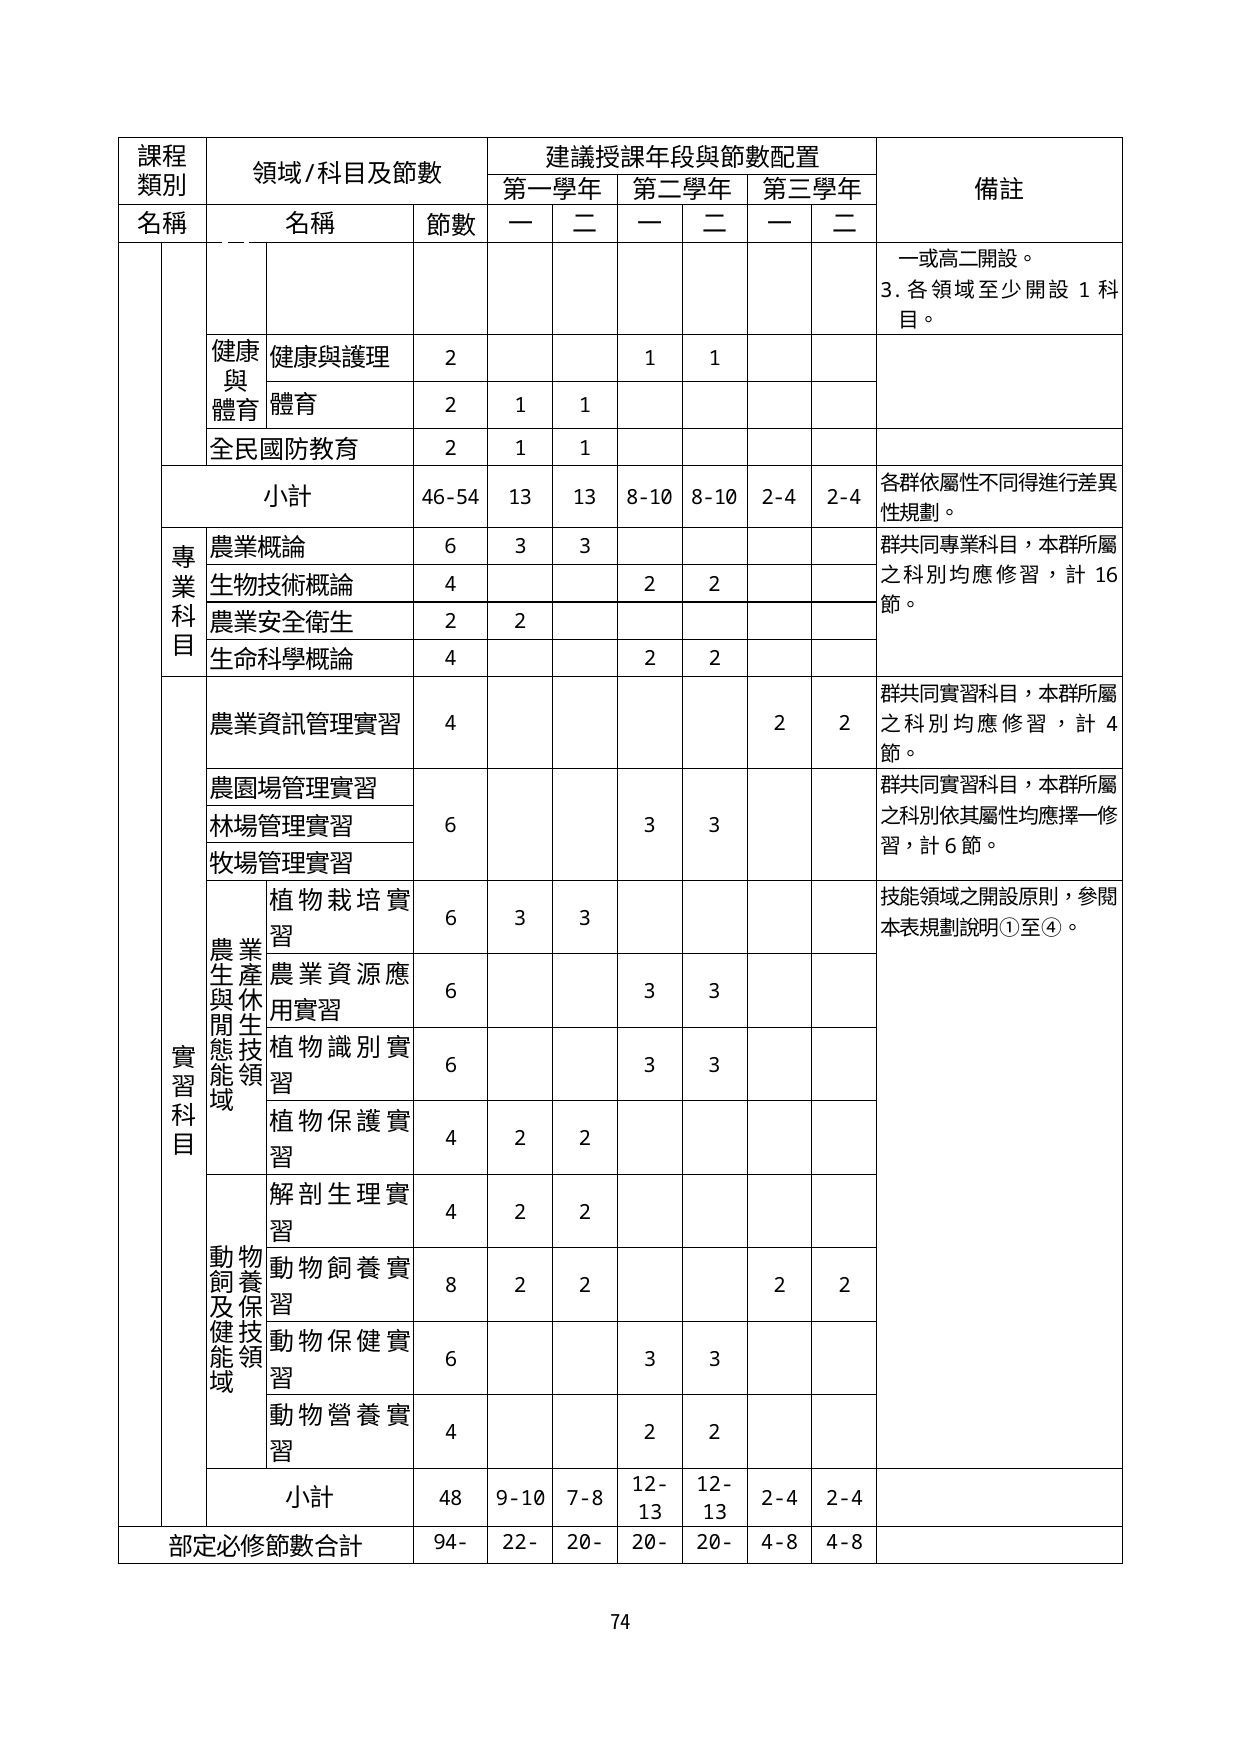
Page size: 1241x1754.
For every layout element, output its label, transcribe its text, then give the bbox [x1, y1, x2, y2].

table_cell 2 [414, 429, 487, 465]
table_cell 3 [553, 881, 617, 953]
table_cell 1 [553, 429, 617, 465]
table_cell [877, 1527, 1122, 1563]
table_cell [748, 243, 811, 333]
table_cell [618, 881, 682, 953]
table_cell [683, 677, 747, 768]
table_cell 2-4 [812, 1469, 876, 1526]
table_cell [812, 1028, 876, 1100]
table_cell 2 [683, 640, 747, 676]
table_cell [812, 1395, 876, 1468]
table_cell 2 [414, 603, 487, 639]
table_cell 2 [553, 1175, 617, 1247]
table_cell [748, 565, 811, 601]
table_cell 3 [553, 528, 617, 564]
table_cell [812, 603, 876, 639]
table_cell 22- [488, 1527, 552, 1563]
table_cell 動物保健實習 [267, 1322, 413, 1394]
table_cell 二 [683, 205, 747, 242]
table_cell [748, 528, 811, 564]
table_cell 7-8 [553, 1469, 617, 1526]
table_cell 6 [414, 769, 487, 879]
table_cell 6 [414, 1322, 487, 1394]
table_cell 節數 [414, 205, 487, 242]
table_cell 4 [414, 1395, 487, 1468]
table_cell 2 [414, 382, 487, 428]
table_cell 9-10 [488, 1469, 552, 1526]
table_cell [812, 640, 876, 676]
table_cell [748, 881, 811, 953]
table_cell 3 [618, 1322, 682, 1394]
table_header 建議授課年段與節數配置 [488, 138, 876, 174]
table_cell [748, 1175, 811, 1247]
table_cell 群共同實習科目，本群所屬之科別依其屬性均應擇一修習，計6節。 [877, 769, 1122, 879]
table_cell [812, 1101, 876, 1174]
table_cell 2 [748, 1248, 811, 1321]
table_cell 3 [618, 954, 682, 1027]
table_cell [553, 677, 617, 768]
table_cell [812, 954, 876, 1027]
table_cell [748, 1028, 811, 1100]
table_cell 農業生產與休閒生態技能領域 [207, 881, 266, 1174]
table_cell [812, 528, 876, 564]
table_cell 4 [414, 677, 487, 768]
table_cell [748, 769, 811, 879]
table_cell 植物栽培實習 [267, 881, 413, 953]
table_cell 部定必修節數合計 [119, 1527, 413, 1563]
table_cell [488, 1395, 552, 1468]
table_cell [553, 243, 617, 333]
table_cell [207, 242, 266, 333]
table_cell 2 [683, 565, 747, 601]
table_cell [683, 382, 747, 428]
table_cell 二 [812, 205, 876, 242]
table_cell [162, 243, 206, 465]
table_cell 動物營養實習 [267, 1395, 413, 1468]
table_cell 8 [414, 1248, 487, 1321]
table_cell 牧場管理實習 [207, 843, 413, 879]
table_cell 動物飼養實習 [267, 1248, 413, 1321]
table_cell [812, 565, 876, 601]
table_cell [553, 954, 617, 1027]
table_cell 2 [618, 565, 682, 601]
table_cell [812, 243, 876, 333]
table_cell 各群依屬性不同得進行差異性規劃。 [877, 466, 1122, 527]
table_cell 一或高二開設。 3.各領域至少開設1科目。 [877, 243, 1122, 333]
table_cell 植物識別實習 [267, 1028, 413, 1100]
table_cell 2 [812, 1248, 876, 1321]
table_cell 健康與護理 [267, 335, 413, 381]
table_cell 4 [414, 1175, 487, 1247]
table_cell 3 [618, 769, 682, 879]
table_cell 1 [618, 335, 682, 381]
table_cell 農業安全衛生 [207, 603, 413, 639]
table_cell 20- [553, 1527, 617, 1563]
table_cell [267, 243, 413, 333]
table_cell [812, 881, 876, 953]
table_cell 4 [414, 640, 487, 676]
table_cell [553, 1395, 617, 1468]
table_cell [553, 1028, 617, 1100]
table_cell 2-4 [812, 466, 876, 527]
table_cell [553, 603, 617, 639]
table_cell [748, 640, 811, 676]
table_cell [748, 603, 811, 639]
table_cell 4 [414, 1101, 487, 1174]
table_cell [553, 1322, 617, 1394]
table_cell 4-8 [748, 1527, 811, 1563]
table_cell [748, 382, 811, 428]
table_cell 群共同實習科目，本群所屬之科別均應修習，計4節。 [877, 677, 1122, 768]
table_cell 2 [683, 1395, 747, 1468]
table_cell [748, 1322, 811, 1394]
table_cell [553, 335, 617, 381]
table_cell 一 [748, 205, 811, 242]
table_cell 植物保護實習 [267, 1101, 413, 1174]
table_cell 農業資源應用實習 [267, 954, 413, 1027]
table_cell [553, 769, 617, 879]
table_cell [877, 429, 1122, 465]
table_cell 小計 [162, 466, 413, 527]
table_cell [553, 565, 617, 601]
table_cell [488, 565, 552, 601]
table_cell [812, 335, 876, 381]
table_cell 2-4 [748, 466, 811, 527]
table_cell [618, 528, 682, 564]
table_cell [618, 382, 682, 428]
table_cell 技能領域之開設原則，參閱本表規劃說明①至④。 [877, 881, 1122, 1468]
table_cell 4-8 [812, 1527, 876, 1563]
table_cell [488, 677, 552, 768]
table_cell 3 [488, 881, 552, 953]
table_cell 4 [414, 565, 487, 601]
table_cell 2 [488, 1175, 552, 1247]
table_cell 2 [553, 1248, 617, 1321]
table_cell [748, 954, 811, 1027]
table_cell 農業概論 [207, 528, 413, 564]
table_cell 2 [553, 1101, 617, 1174]
table_cell 94- [414, 1527, 487, 1563]
table_cell 生命科學概論 [207, 640, 413, 676]
table_cell [488, 954, 552, 1027]
table_cell 實習科目 [162, 677, 206, 1526]
table_cell [812, 1175, 876, 1247]
table_cell 2 [488, 1248, 552, 1321]
table_cell 2 [812, 677, 876, 768]
table_cell [748, 1101, 811, 1174]
table_cell 6 [414, 881, 487, 953]
table_cell [748, 429, 811, 465]
table_header 領域/科目及節數 [207, 138, 487, 204]
table_cell 2 [414, 335, 487, 381]
table_cell [618, 1101, 682, 1174]
table_cell [488, 769, 552, 879]
table_cell [618, 1175, 682, 1247]
table_cell [618, 677, 682, 768]
table_cell [618, 243, 682, 333]
table_cell 第三學年 [748, 175, 876, 204]
table_cell [812, 1322, 876, 1394]
table_cell 1 [488, 382, 552, 428]
table_cell [812, 382, 876, 428]
table_cell 2-4 [748, 1469, 811, 1526]
table_cell [812, 429, 876, 465]
table_cell 3 [683, 954, 747, 1027]
table_cell [414, 243, 487, 333]
table_cell 生物技術概論 [207, 565, 413, 601]
table_cell [618, 603, 682, 639]
table_cell 13 [488, 466, 552, 527]
table_cell 3 [683, 1028, 747, 1100]
table_cell [618, 429, 682, 465]
table_cell 解剖生理實習 [267, 1175, 413, 1247]
table_cell 46-54 [414, 466, 487, 527]
table_cell [119, 243, 161, 1526]
table_cell 3 [618, 1028, 682, 1100]
table_cell 3 [683, 1322, 747, 1394]
table_cell 20- [618, 1527, 682, 1563]
table_cell 12-13 [683, 1469, 747, 1526]
table_cell 第二學年 [618, 175, 747, 204]
table_cell 3 [683, 769, 747, 879]
table_cell 48 [414, 1469, 487, 1526]
table_cell 二 [553, 205, 617, 242]
table_cell 2 [488, 1101, 552, 1174]
table_cell [748, 335, 811, 381]
table_cell [683, 1101, 747, 1174]
table_header 備註 [877, 138, 1122, 242]
table_cell 專業科目 [162, 528, 206, 676]
table_cell 健康 與 體育 [207, 335, 266, 428]
table_cell 6 [414, 954, 487, 1027]
table_cell 體育 [267, 382, 413, 428]
table_cell 2 [618, 640, 682, 676]
table_cell [748, 1395, 811, 1468]
table_cell [683, 429, 747, 465]
table_cell 群共同專業科目，本群所屬之科別均應修習，計16節。 [877, 528, 1122, 676]
table_cell [488, 335, 552, 381]
table_cell 8-10 [618, 466, 682, 527]
table_cell [553, 640, 617, 676]
table_cell 6 [414, 1028, 487, 1100]
table_cell 第一學年 [488, 175, 617, 204]
table_cell 6 [414, 528, 487, 564]
table_cell 1 [683, 335, 747, 381]
table_cell 2 [488, 603, 552, 639]
table_cell 林場管理實習 [207, 806, 413, 842]
table_cell [877, 335, 1122, 428]
table_cell [488, 243, 552, 333]
table_cell 13 [553, 466, 617, 527]
table_cell [683, 1175, 747, 1247]
table_cell [683, 881, 747, 953]
table_cell 3 [488, 528, 552, 564]
table_cell 12-13 [618, 1469, 682, 1526]
table_cell 全民國防教育 [207, 429, 413, 465]
table_cell [488, 640, 552, 676]
table_cell [488, 1028, 552, 1100]
table_cell 農業資訊管理實習 [207, 677, 413, 768]
table_cell 1 [488, 429, 552, 465]
table_cell 小計 [207, 1469, 413, 1526]
table_cell 2 [748, 677, 811, 768]
table_cell [683, 1248, 747, 1321]
table_cell [812, 769, 876, 879]
table_cell [877, 1469, 1122, 1526]
table_cell [618, 1248, 682, 1321]
table_cell 一 [618, 205, 682, 242]
table_cell 1 [553, 382, 617, 428]
table_cell 一 [488, 205, 552, 242]
table_cell 名稱 [119, 205, 206, 242]
table_cell [683, 603, 747, 639]
table_cell 20- [683, 1527, 747, 1563]
table_cell 8-10 [683, 466, 747, 527]
table_cell 動物飼養及保健技能領域 [207, 1175, 266, 1468]
table_cell [683, 528, 747, 564]
table_cell 2 [618, 1395, 682, 1468]
table_cell 名稱 [207, 205, 413, 242]
table_cell [683, 243, 747, 333]
table_cell 農園場管理實習 [207, 769, 413, 805]
table_cell [488, 1322, 552, 1394]
table_header 課程 類別 [119, 138, 206, 204]
